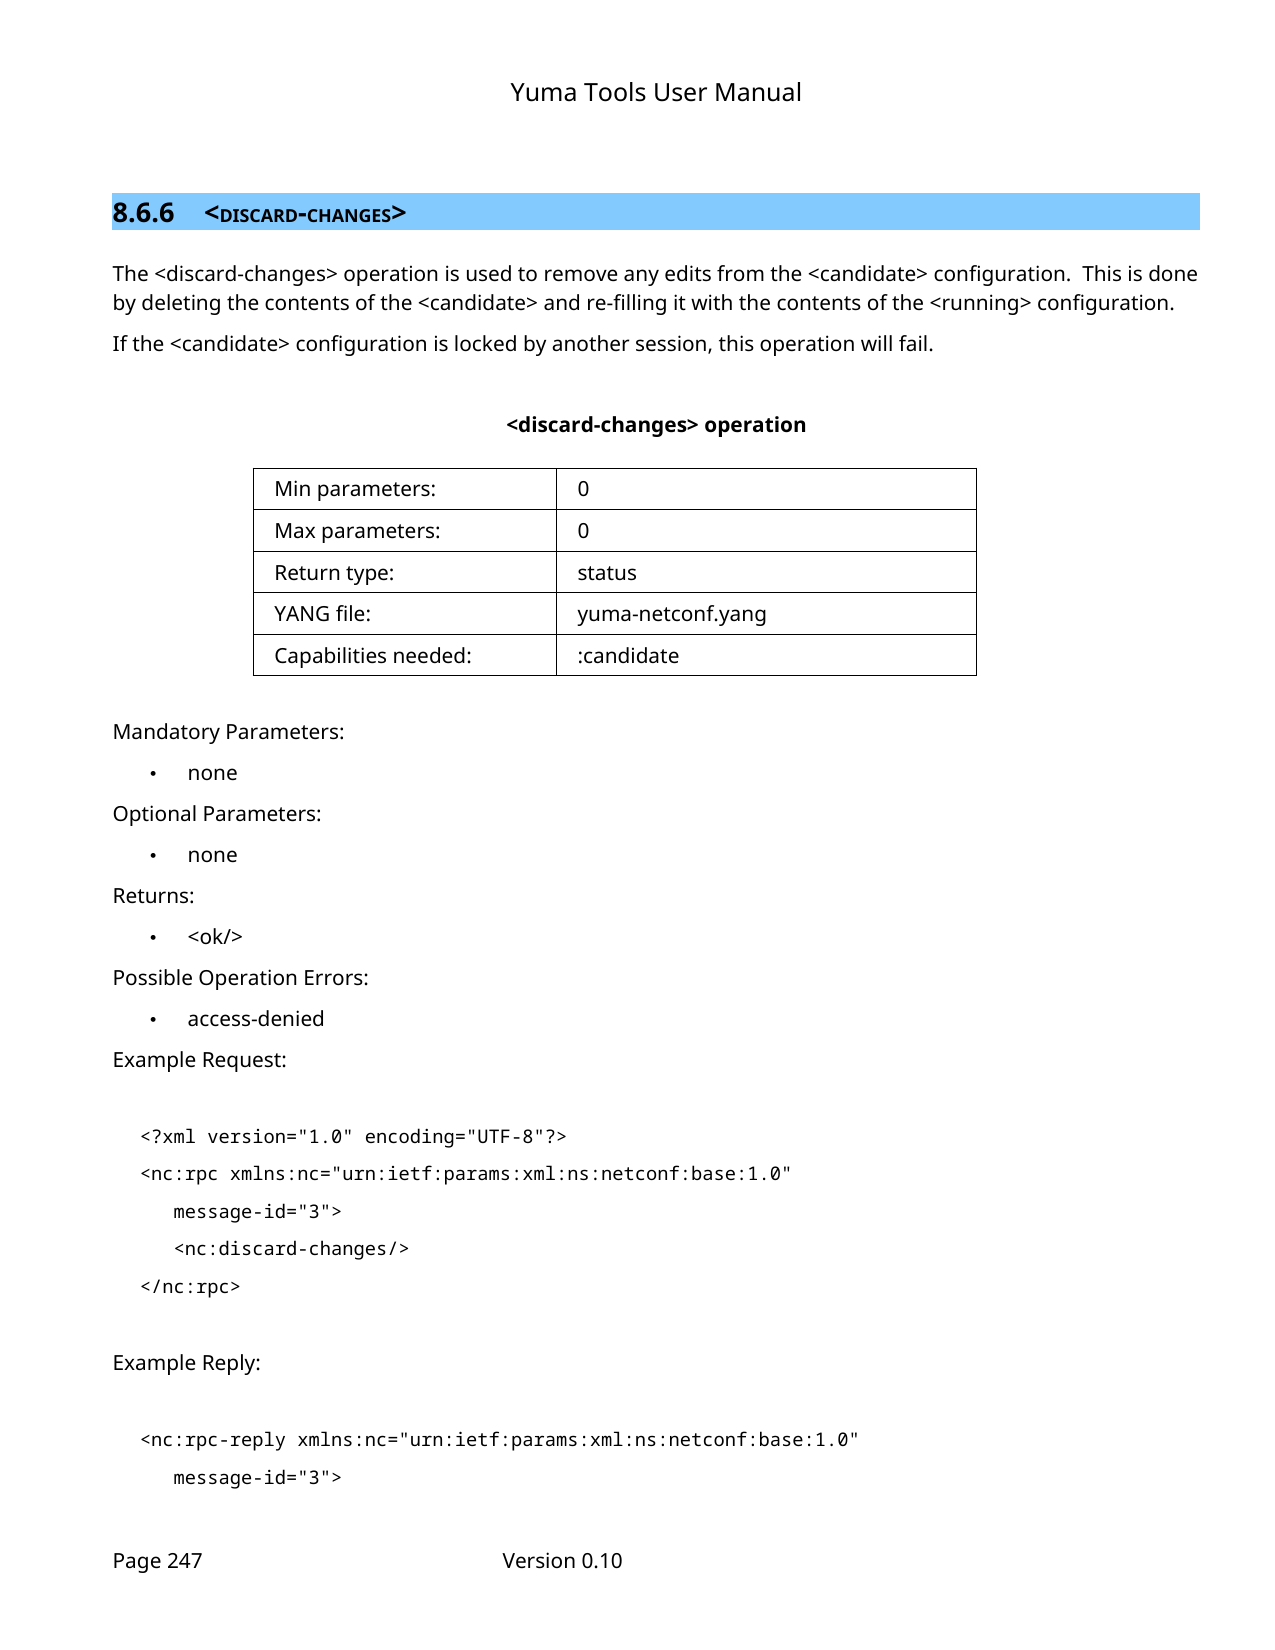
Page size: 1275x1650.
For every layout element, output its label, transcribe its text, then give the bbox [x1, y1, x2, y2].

list none [150, 840, 1200, 868]
table_cell YANG file: [254, 593, 556, 634]
text If the <candidate> configuration is locked by another session, this operation will fail. [112, 329, 1200, 357]
text message-id="3"> [139, 1464, 1200, 1489]
text Possible Operation Errors: [112, 963, 1200, 991]
text <?xml version="1.0" encoding="UTF-8"?> [139, 1123, 1200, 1149]
subtitle <discard-changes> [112, 193, 1200, 230]
table_cell 0 [557, 510, 976, 551]
table_header 0 [557, 469, 976, 509]
table_cell Capabilities needed: [254, 635, 556, 675]
table_header Min parameters: [254, 469, 556, 509]
table_cell yuma-netconf.yang [557, 593, 976, 634]
table_cell Max parameters: [254, 510, 556, 551]
table_cell Return type: [254, 552, 556, 592]
table_cell status [557, 552, 976, 592]
text <nc:rpc-reply xmlns:nc="urn:ietf:params:xml:ns:netconf:base:1.0" [139, 1427, 1200, 1452]
list <ok/> [150, 922, 1200, 950]
list access-denied [150, 1004, 1200, 1032]
subtitle <discard-changes> operation [127, 411, 1185, 439]
text </nc:rpc> [139, 1273, 1200, 1299]
text Returns: [112, 881, 1200, 909]
text The <discard-changes> operation is used to remove any edits from the <candidate> configuration. This is done by deleting the contents of the <candidate> and re-filling it with the contents of the <running> configuration. [112, 259, 1200, 316]
text Mandatory Parameters: [112, 717, 1200, 746]
table_cell :candidate [557, 635, 976, 675]
text <nc:discard-changes/> [139, 1236, 1200, 1261]
text message-id="3"> [139, 1198, 1200, 1224]
text <nc:rpc xmlns:nc="urn:ietf:params:xml:ns:netconf:base:1.0" [139, 1161, 1200, 1186]
text Example Reply: [112, 1348, 1200, 1377]
list none [150, 758, 1200, 787]
text Optional Parameters: [112, 799, 1200, 827]
text Example Request: [112, 1045, 1200, 1073]
